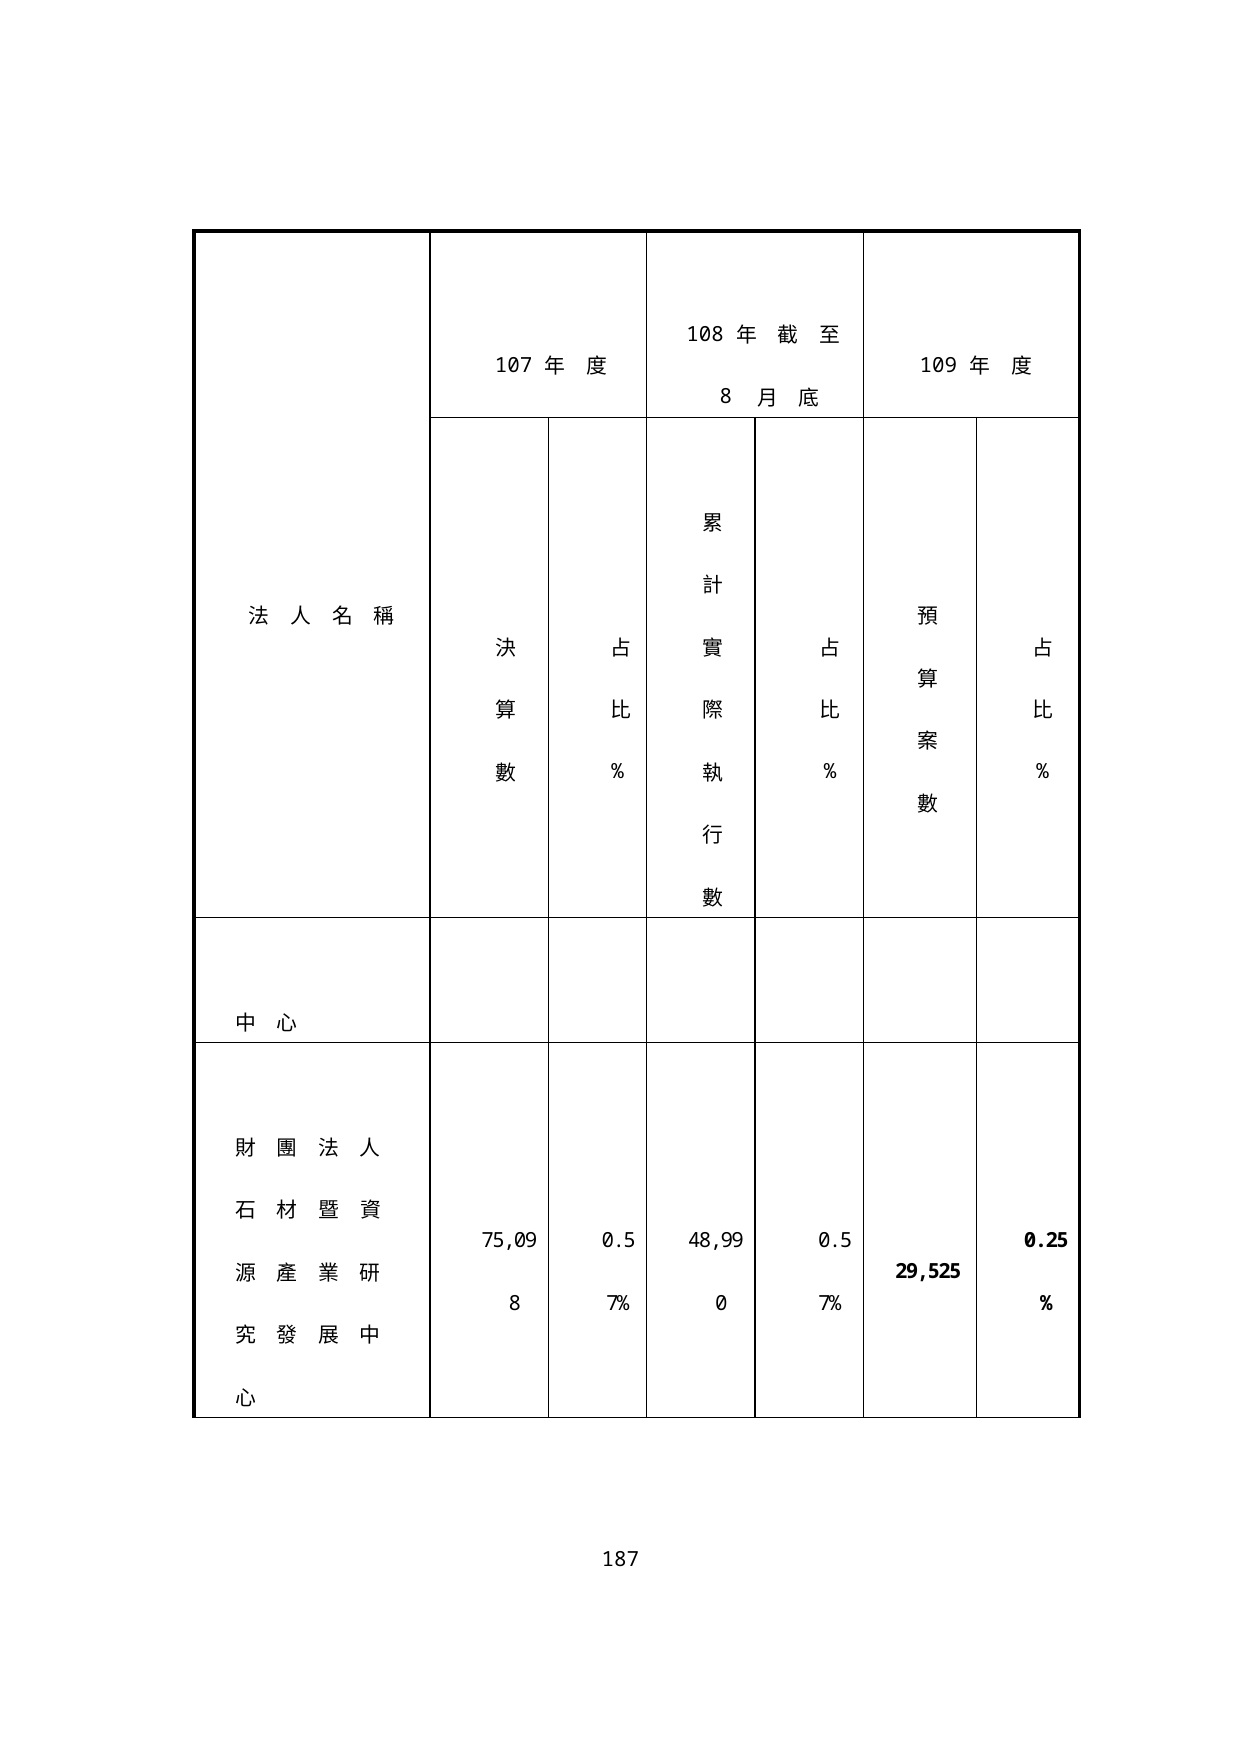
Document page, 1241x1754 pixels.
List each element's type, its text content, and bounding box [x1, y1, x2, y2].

table_cell 累計實際 執行數 [647, 418, 754, 917]
table_cell 占比% [756, 418, 863, 917]
table_cell [647, 918, 754, 1042]
table_cell 48,990 [647, 1043, 754, 1417]
table_cell 29,525 [864, 1043, 976, 1417]
table_cell 決算數 [431, 418, 548, 917]
table_cell 0.57% [756, 1043, 863, 1417]
table_cell 75,098 [431, 1043, 548, 1417]
table_header 107年度 [431, 233, 646, 417]
table_cell [977, 918, 1078, 1042]
table_cell [431, 918, 548, 1042]
table_cell 0.57% [549, 1043, 646, 1417]
table_header 108年截至8月底 [647, 233, 863, 417]
table_cell [756, 918, 863, 1042]
table_cell 財團法人石材暨資源產業研究發展中心 [196, 1043, 429, 1417]
table_cell [549, 918, 646, 1042]
table_header 法人名稱 [196, 233, 429, 917]
table_header 109年度 [864, 233, 1078, 417]
table_cell 占比% [549, 418, 646, 917]
table_cell 中心 [196, 918, 429, 1042]
table_cell 0.25% [977, 1043, 1078, 1417]
table_cell 預算案數 [864, 418, 976, 917]
table_cell 占比% [977, 418, 1078, 917]
table_cell [864, 918, 976, 1042]
